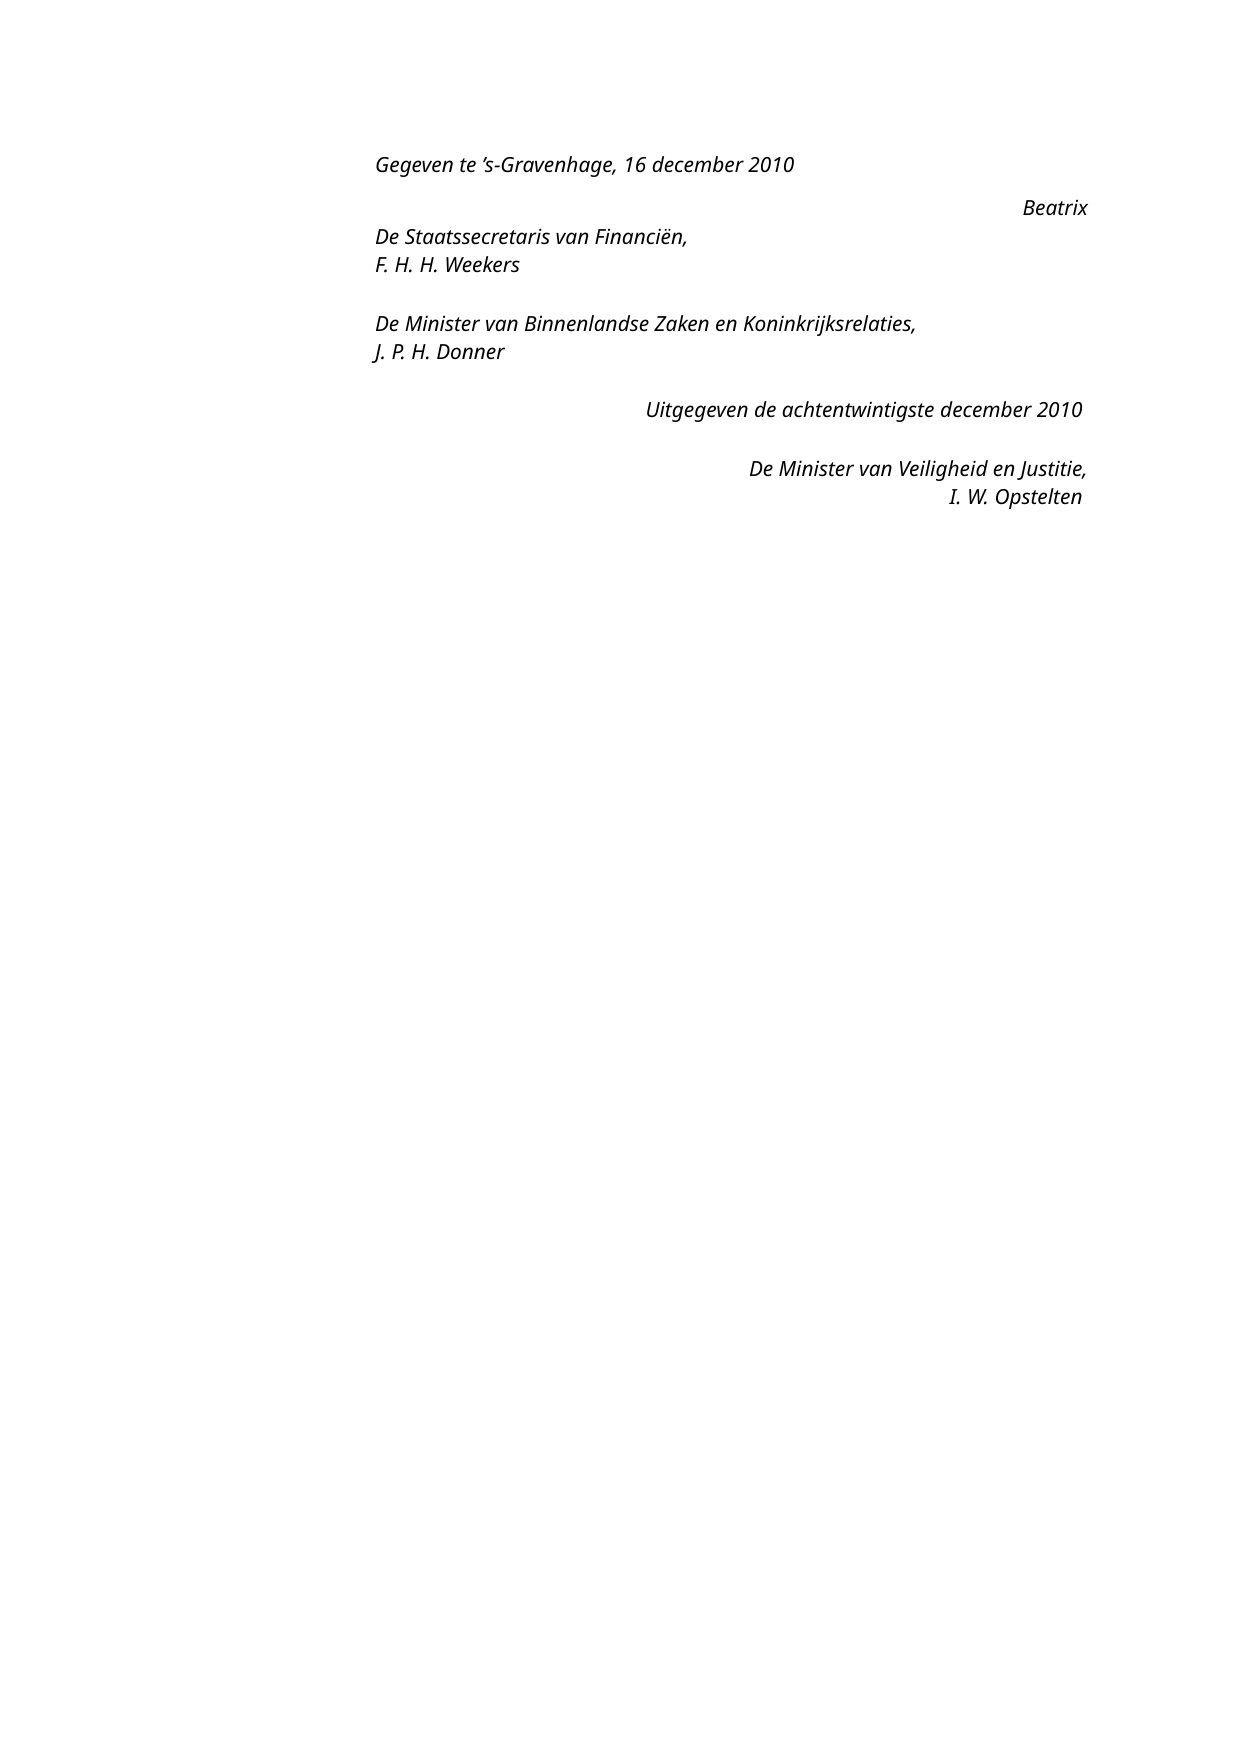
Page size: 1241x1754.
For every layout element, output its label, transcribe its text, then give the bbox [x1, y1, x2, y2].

text De Minister van Veiligheid en Justitie, [375, 454, 1090, 482]
text Gegeven te ’s-Gravenhage, 16 december 2010 [375, 150, 1090, 178]
text Uitgegeven de achtentwintigste december 2010 [375, 396, 1090, 424]
text De Minister van Binnenlandse Zaken en Koninkrijksrelaties, [375, 309, 1090, 337]
text F. H. H. Weekers [375, 250, 1090, 279]
text J. P. H. Donner [375, 337, 1090, 366]
text I. W. Opstelten [375, 482, 1090, 511]
text De Staatssecretaris van Financiën, [375, 222, 1090, 250]
text Beatrix [375, 193, 1090, 222]
